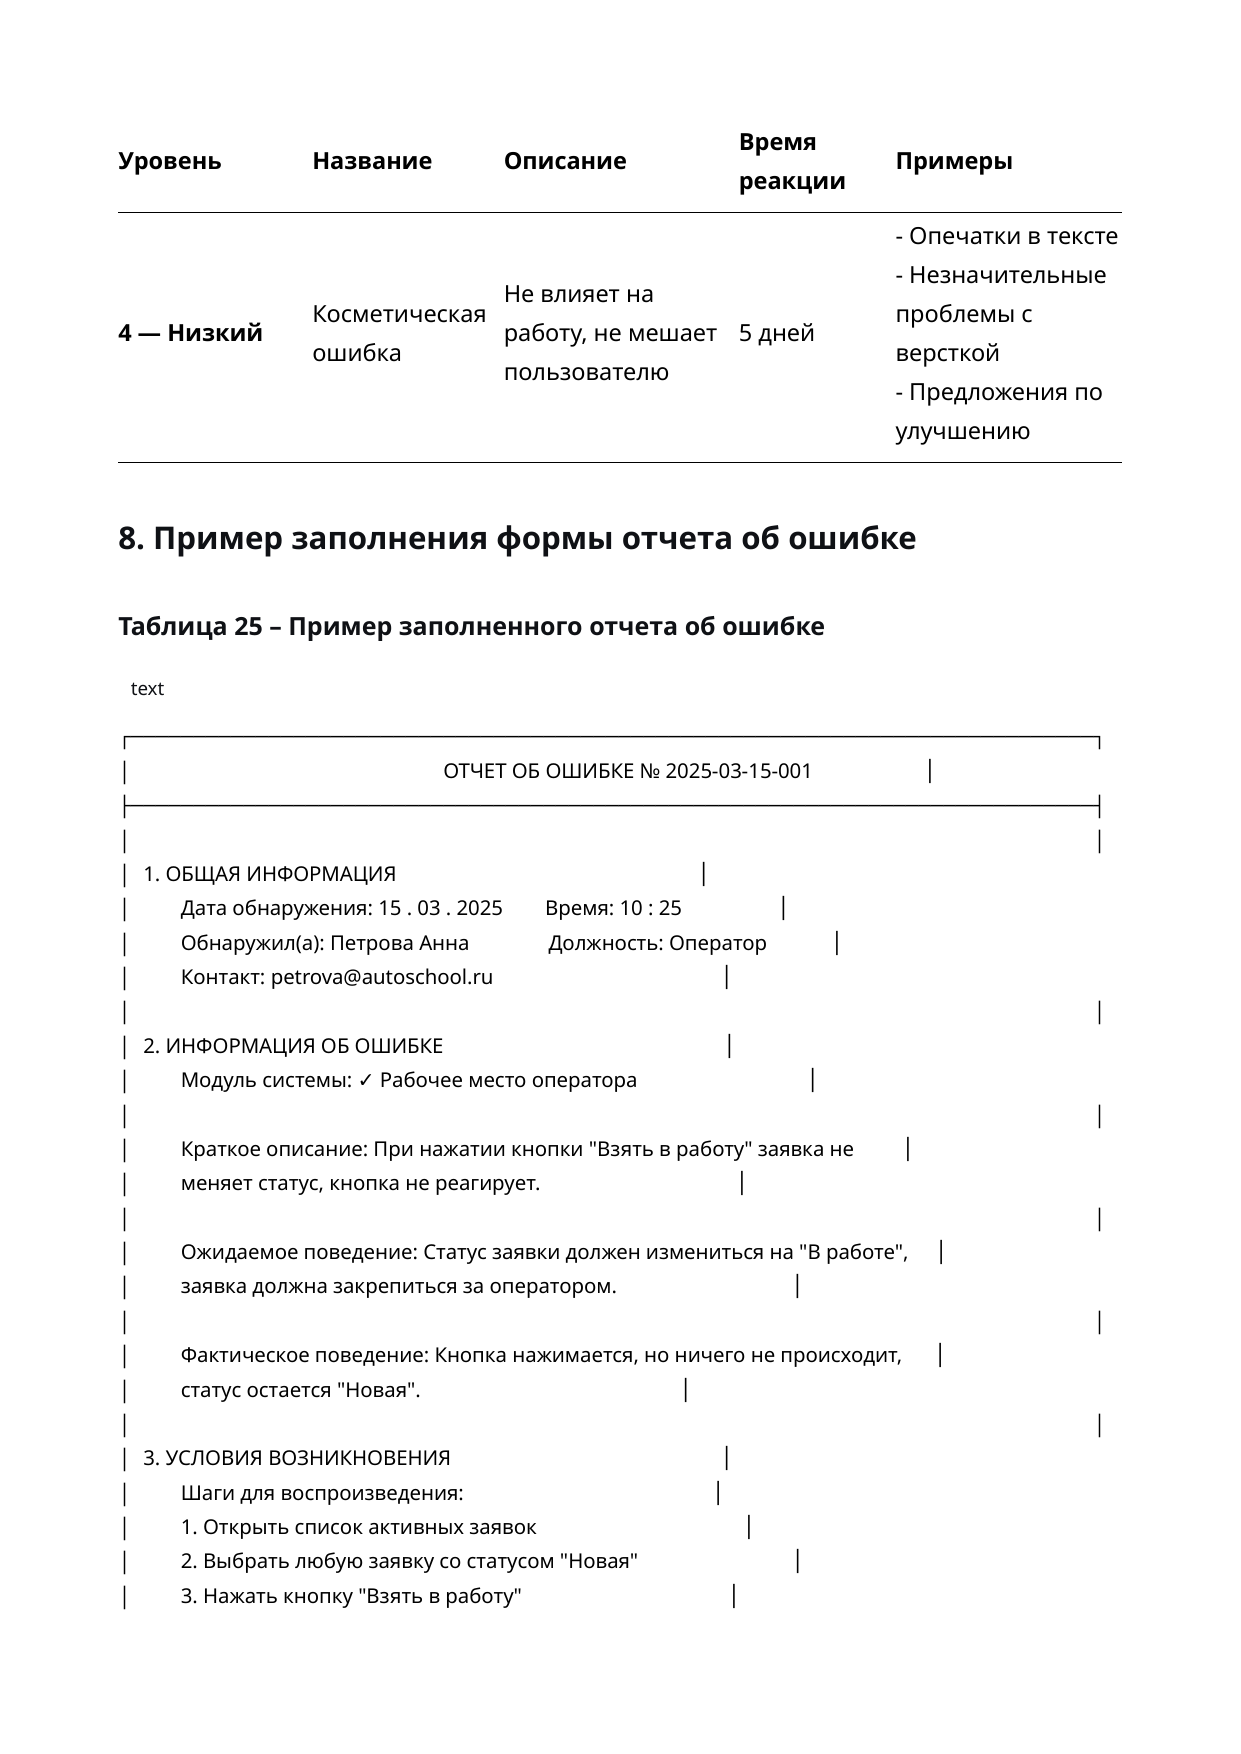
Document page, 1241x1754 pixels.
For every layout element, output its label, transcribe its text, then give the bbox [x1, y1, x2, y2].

text ├─────────────────────────────────────────────────────────────────────────────┤ [118, 784, 1122, 819]
table_cell 5 дней [739, 213, 895, 462]
text │ Обнаружил(а): Петрова Анна Должность: Оператор │ [118, 922, 1122, 956]
subtitle 8. Пример заполнения формы отчета об ошибке [118, 512, 1122, 559]
table_cell 4 — Низкий [118, 213, 312, 462]
text │ 3. Нажать кнопку "Взять в работу" │ [118, 1575, 1122, 1609]
text │ Дата обнаружения: 15 . 03 . 2025 Время: 10 : 25 │ [118, 888, 1122, 922]
text │ │ [118, 819, 1122, 853]
table_header Описание [504, 118, 739, 212]
table_cell Не влияет на работу, не мешает пользователю [504, 213, 739, 462]
text │ │ [118, 1094, 1122, 1128]
text │ меняет статус, кнопка не реагирует. │ [118, 1163, 1122, 1197]
table_cell - Опечатки в тексте - Незначительные проблемы с версткой - Предложения по улучшению [895, 213, 1122, 462]
text │ Фактическое поведение: Кнопка нажимается, но ничего не происходит, │ [118, 1334, 1122, 1369]
table_header Уровень [118, 118, 312, 212]
text │ 2. Выбрать любую заявку со статусом "Новая" │ [118, 1541, 1122, 1575]
table_cell Косметическая ошибка [312, 213, 503, 462]
text │ Модуль системы: ✓ Рабочее место оператора │ [118, 1059, 1122, 1094]
text │ заявка должна закрепиться за оператором. │ [118, 1266, 1122, 1300]
text │ ОТЧЕТ ОБ ОШИБКЕ № 2025-03-15-001 │ [118, 750, 1122, 784]
text │ │ [118, 991, 1122, 1025]
table_header Примеры [895, 118, 1122, 212]
text │ │ [118, 1300, 1122, 1334]
text │ Контакт: petrova@autoschool.ru │ [118, 956, 1122, 991]
text │ Краткое описание: При нажатии кнопки "Взять в работу" заявка не │ [118, 1128, 1122, 1163]
text text [131, 673, 1122, 701]
text │ │ [118, 1197, 1122, 1231]
text │ 3. УСЛОВИЯ ВОЗНИКНОВЕНИЯ │ [118, 1438, 1122, 1472]
text │ 1. Открыть список активных заявок │ [118, 1506, 1122, 1541]
text │ 1. ОБЩАЯ ИНФОРМАЦИЯ │ [118, 853, 1122, 888]
table_header Название [312, 118, 503, 212]
text │ статус остается "Новая". │ [118, 1369, 1122, 1403]
text │ 2. ИНФОРМАЦИЯ ОБ ОШИБКЕ │ [118, 1025, 1122, 1059]
table_header Время реакции [739, 118, 895, 212]
text ┌─────────────────────────────────────────────────────────────────────────────┐ [118, 716, 1122, 750]
text │ │ [118, 1403, 1122, 1438]
text │ Ожидаемое поведение: Статус заявки должен измениться на "В работе", │ [118, 1231, 1122, 1266]
text Таблица 25 – Пример заполненного отчета об ошибке [118, 609, 1122, 643]
text │ Шаги для воспроизведения: │ [118, 1472, 1122, 1506]
